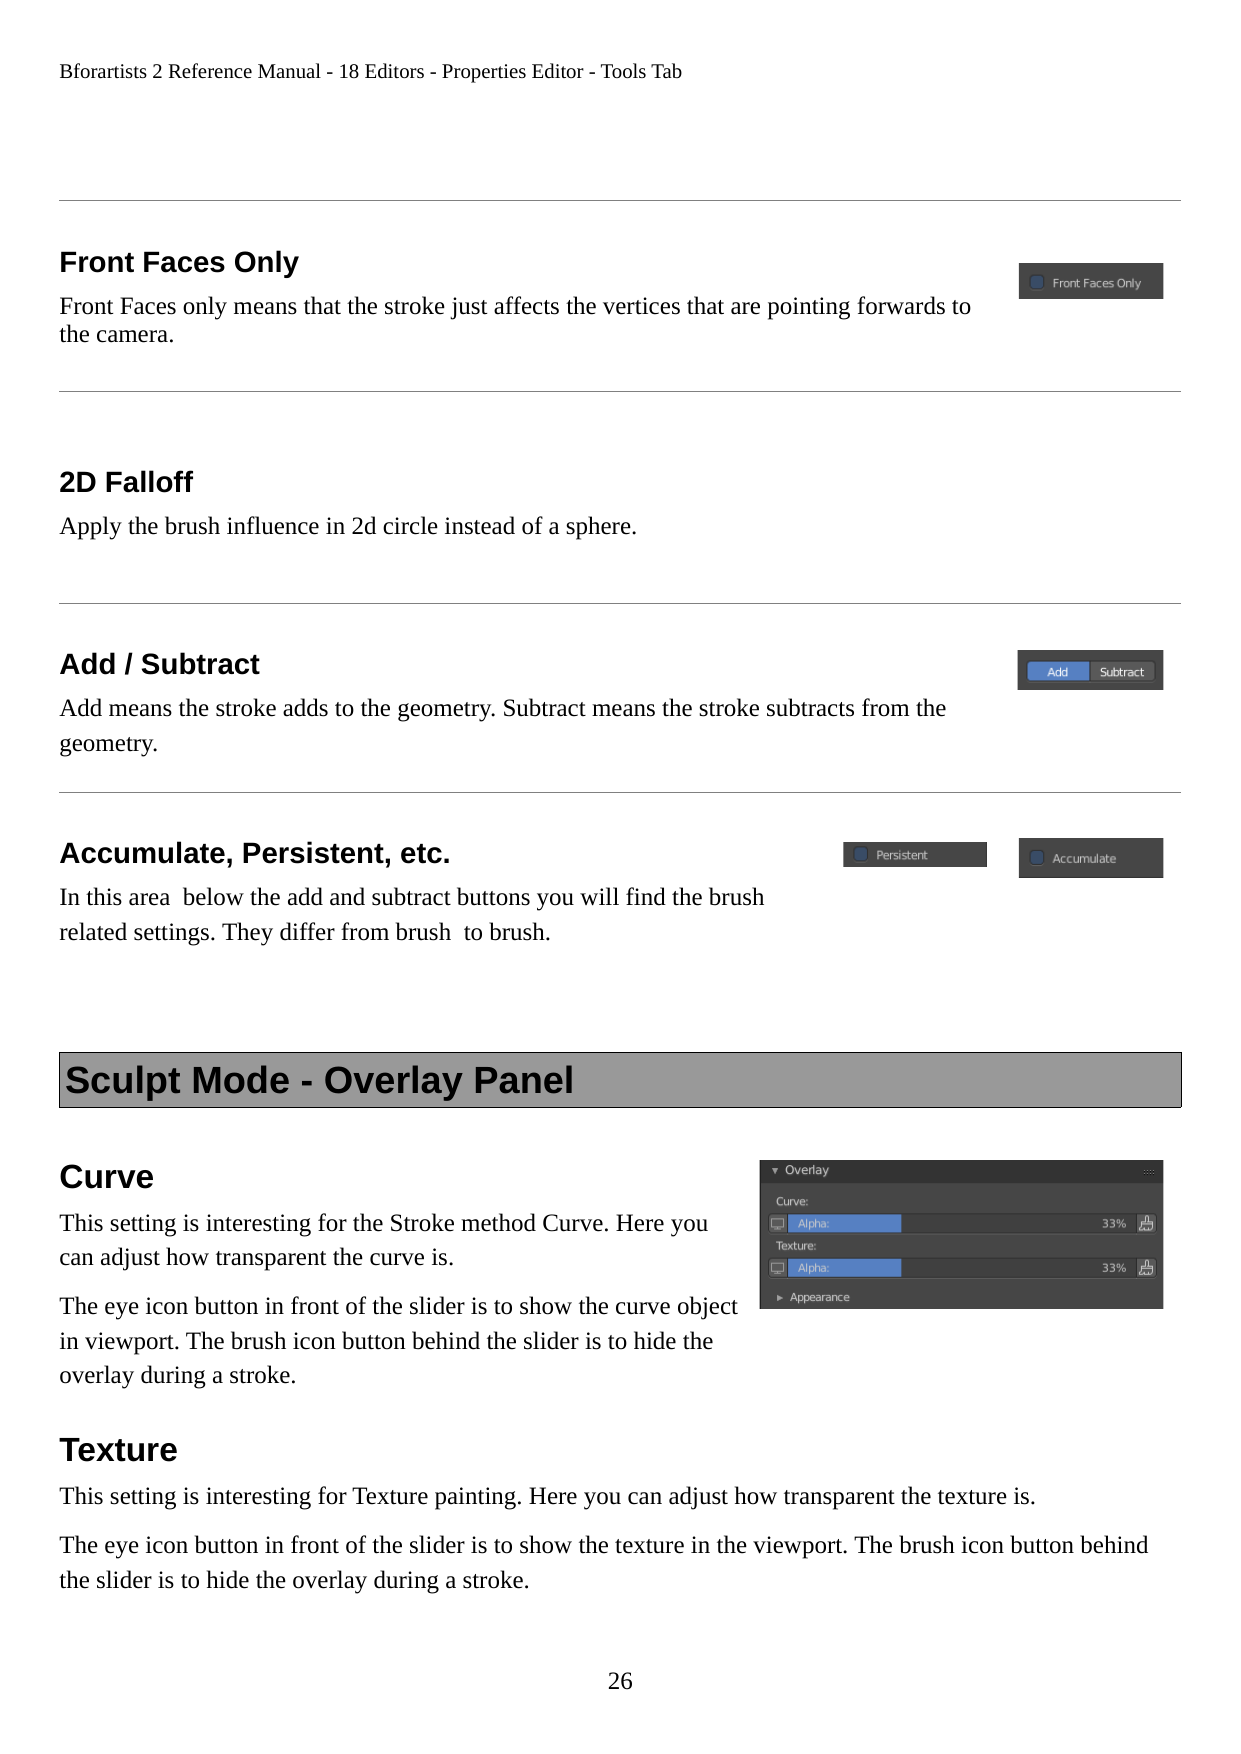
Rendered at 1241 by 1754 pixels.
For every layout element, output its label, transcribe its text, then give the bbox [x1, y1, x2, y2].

subtitle Texture [59, 1430, 1181, 1469]
subtitle Accumulate, Persistent, etc. [59, 836, 1181, 869]
picture [1018, 263, 1164, 299]
subtitle Add / Subtract [59, 647, 1181, 681]
text The eye icon button in front of the slider is to show the curve object in viewport. The brush icon button behind the slider is to hide the overlay during a stroke. [59, 1291, 1181, 1389]
text This setting is interesting for Texture painting. Here you can adjust how transparent the texture is. [59, 1481, 1181, 1510]
text This setting is interesting for the Stroke method Curve. Here you can adjust how transparent the curve is. [59, 1208, 759, 1271]
table_header Sculpt Mode - Overlay Panel [60, 1053, 1181, 1107]
picture [843, 842, 987, 867]
text Apply the brush influence in 2d circle instead of a sphere. [59, 511, 1181, 539]
picture [1017, 650, 1164, 690]
subtitle Front Faces Only [59, 244, 1181, 278]
subtitle Curve [59, 1157, 1181, 1195]
picture [759, 1160, 1164, 1309]
text In this area below the add and subtract buttons you will find the brush related settings. They differ from brush to brush. [59, 882, 1181, 945]
subtitle 2D Falloff [59, 464, 1181, 498]
text Add means the stroke adds to the geometry. Subtract means the stroke subtracts from the geometry. [59, 693, 1181, 757]
text The eye icon button in front of the slider is to show the texture in the viewport. The brush icon button behind the slider is to hide the overlay during a stroke. [59, 1531, 1181, 1594]
text Front Faces only means that the stroke just affects the vertices that are pointing forwards to the camera. [59, 291, 1181, 348]
picture [1018, 838, 1164, 878]
